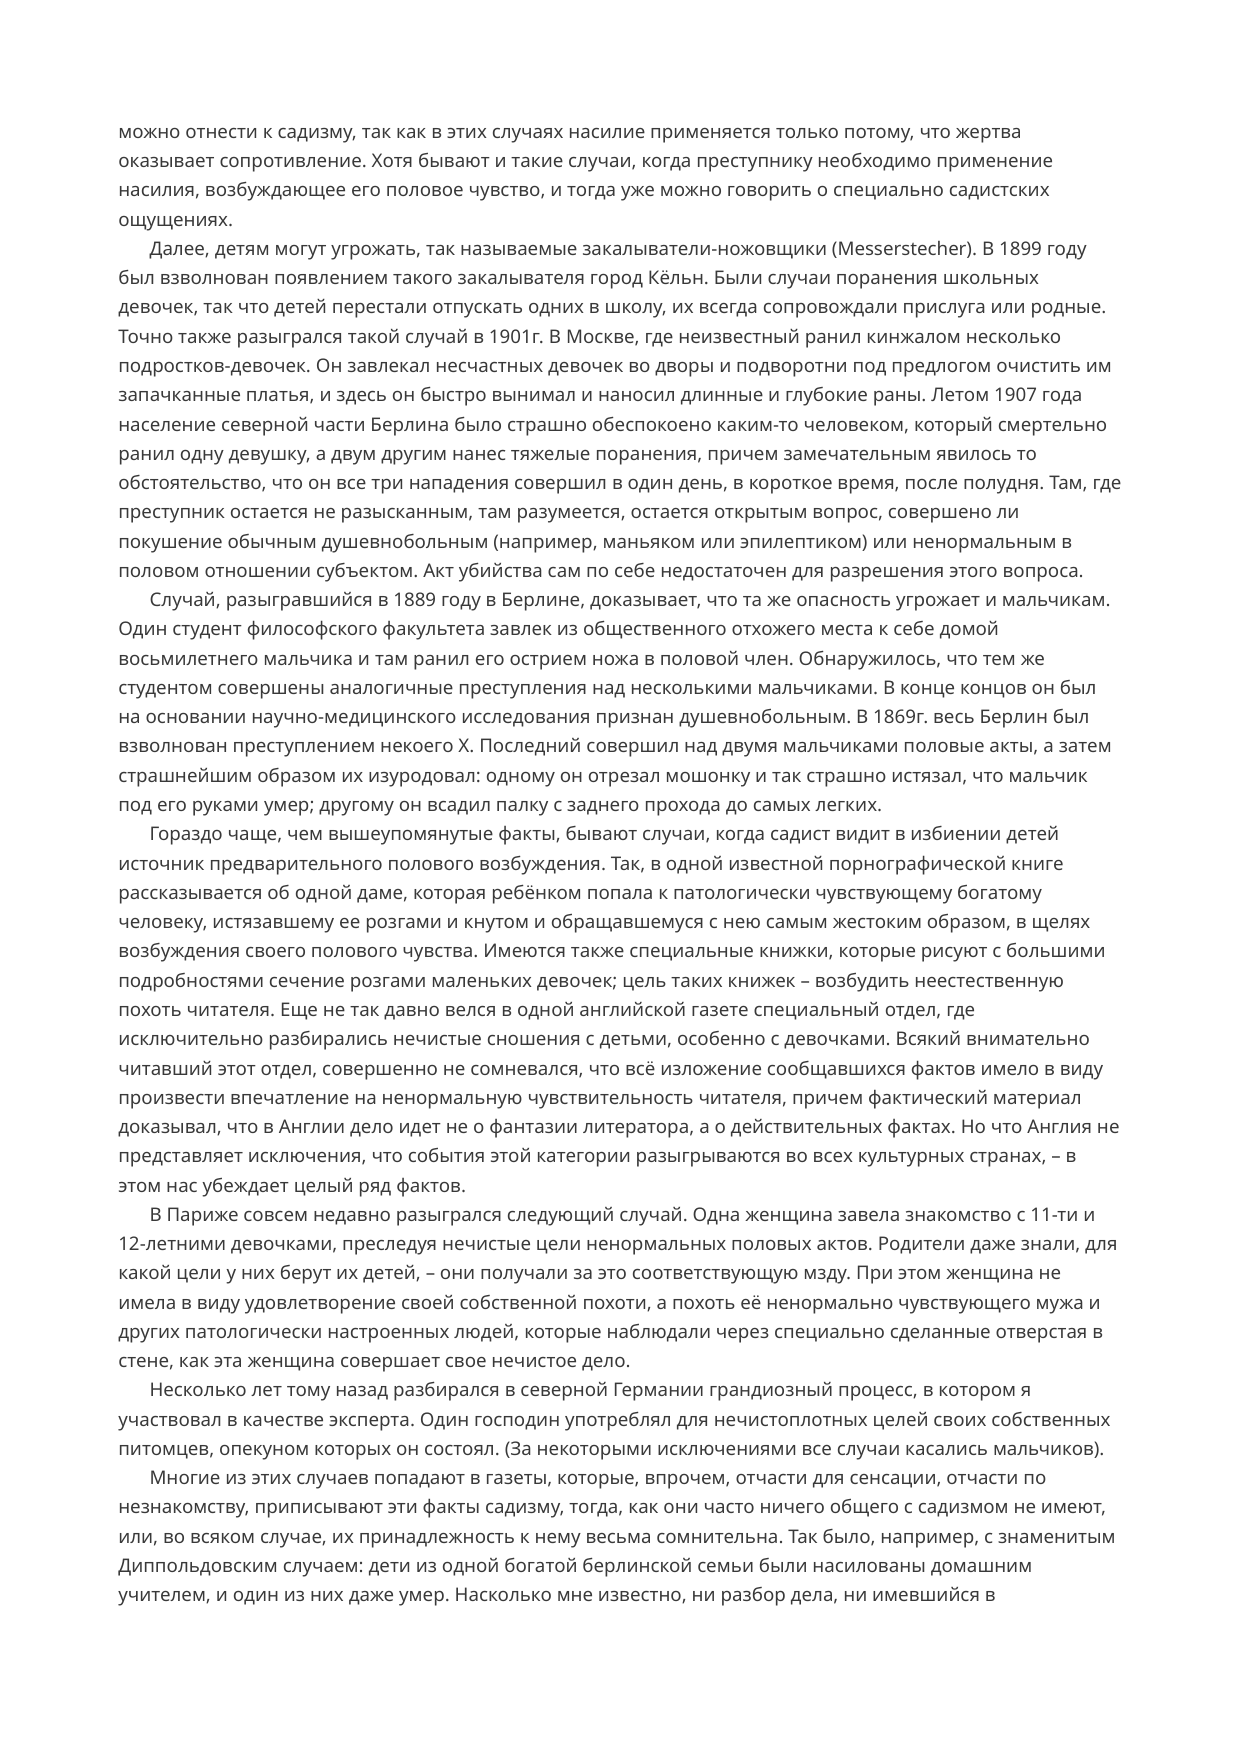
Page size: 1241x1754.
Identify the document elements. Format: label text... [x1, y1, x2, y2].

text Далее, детям могут угрожать, так называемые закалыватели-ножовщики (Messerstecher). В 1899 году был взволнован появлением такого закалывателя город Кёльн. Были случаи поранения школьных девочек, так что детей перестали отпускать одних в школу, их всегда сопровождали прислуга или родные. Точно также разыгрался такой случай в 1901г. В Москве, где неизвестный ранил кинжалом несколько подростков-девочек. Он завлекал несчастных девочек во дворы и подворотни под предлогом очистить им запачканные платья, и здесь он быстро вынимал и наносил длинные и глубокие раны. Летом 1907 года население северной части Берлина было страшно обеспокоено каким-то человеком, который смертельно ранил одну девушку, а двум другим нанес тяжелые поранения, причем замечательным явилось то обстоятельство, что он все три нападения совершил в один день, в короткое время, после полудня. Там, где преступник остается не разысканным, там разумеется, остается открытым вопрос, совершено ли покушение обычным душевнобольным (например, маньяком или эпилептиком) или ненормальным в половом отношении субъектом. Акт убийства сам по себе недостаточен для разрешения этого вопроса. [118, 235, 1122, 583]
text Гораздо чаще, чем вышеупомянутые факты, бывают случаи, когда садист видит в избиении детей источник предварительного полового возбуждения. Так, в одной известной порнографической книге рассказывается об одной даме, которая ребёнком попала к патологически чувствующему богатому человеку, истязавшему ее розгами и кнутом и обращавшемуся с нею самым жестоким образом, в щелях возбуждения своего полового чувства. Имеются также специальные книжки, которые рисуют с большими подробностями сечение розгами маленьких девочек; цель таких книжек – возбудить неестественную похоть читателя. Еще не так давно велся в одной английской газете специальный отдел, где исключительно разбирались нечистые сношения с детьми, особенно с девочками. Всякий внимательно читавший этот отдел, совершенно не сомневался, что всё изложение сообщавшихся фактов имело в виду произвести впечатление на ненормальную чувствительность читателя, причем фактический материал доказывал, что в Англии дело идет не о фантазии литератора, а о действительных фактах. Но что Англия не представляет исключения, что события этой категории разыгрываются во всех культурных странах, – в этом нас убеждает целый ряд фактов. [118, 821, 1122, 1197]
text Случай, разыгравшийся в 1889 году в Берлине, доказывает, что та же опасность угрожает и мальчикам. Один студент философского факультета завлек из общественного отхожего места к себе домой восьмилетнего мальчика и там ранил его острием ножа в половой член. Обнаружилось, что тем же студентом совершены аналогичные преступления над несколькими мальчиками. В конце концов он был на основании научно-медицинского исследования признан душевнобольным. В 1869г. весь Берлин был взволнован преступлением некоего X. Последний совершил над двумя мальчиками половые акты, а затем страшнейшим образом их изуродовал: одному он отрезал мошонку и так страшно истязал, что мальчик под его руками умер; другому он всадил палку с заднего прохода до самых легких. [118, 586, 1122, 817]
text можно отнести к садизму, так как в этих случаях насилие применяется только потому, что жертва оказывает сопротивление. Хотя бывают и такие случаи, когда преступнику необходимо применение насилия, возбуждающее его половое чувство, и тогда уже можно говорить о специально садистских ощущениях. [118, 118, 1122, 231]
text В Париже совсем недавно разыгрался следующий случай. Одна женщина завела знакомство с 11-ти и 12-летними девочками, преследуя нечистые цели ненормальных половых актов. Родители даже знали, для какой цели у них берут их детей, – они получали за это соответствующую мзду. При этом женщина не имела в виду удовлетворение своей собственной похоти, а похоть её ненормально чувствующего мужа и других патологически настроенных людей, которые наблюдали через специально сделанные отверстая в стене, как эта женщина совершает свое нечистое дело. [118, 1201, 1122, 1373]
text Несколько лет тому назад разбирался в северной Германии грандиозный процесс, в котором я участвовал в качестве эксперта. Один господин употреблял для нечистоплотных целей своих собственных питомцев, опекуном которых он состоял. (За некоторыми исключениями все случаи касались мальчиков). [118, 1377, 1122, 1461]
text Многие из этих случаев попадают в газеты, которые, впрочем, отчасти для сенсации, отчасти по незнакомству, приписывают эти факты садизму, тогда, как они часто ничего общего с садизмом не имеют, или, во всяком случае, их принадлежность к нему весьма сомнительна. Так было, например, с знаменитым Диппольдовским случаем: дети из одной богатой берлинской семьи были насилованы домашним учителем, и один из них даже умер. Насколько мне известно, ни разбор дела, ни имевшийся в [118, 1464, 1122, 1607]
